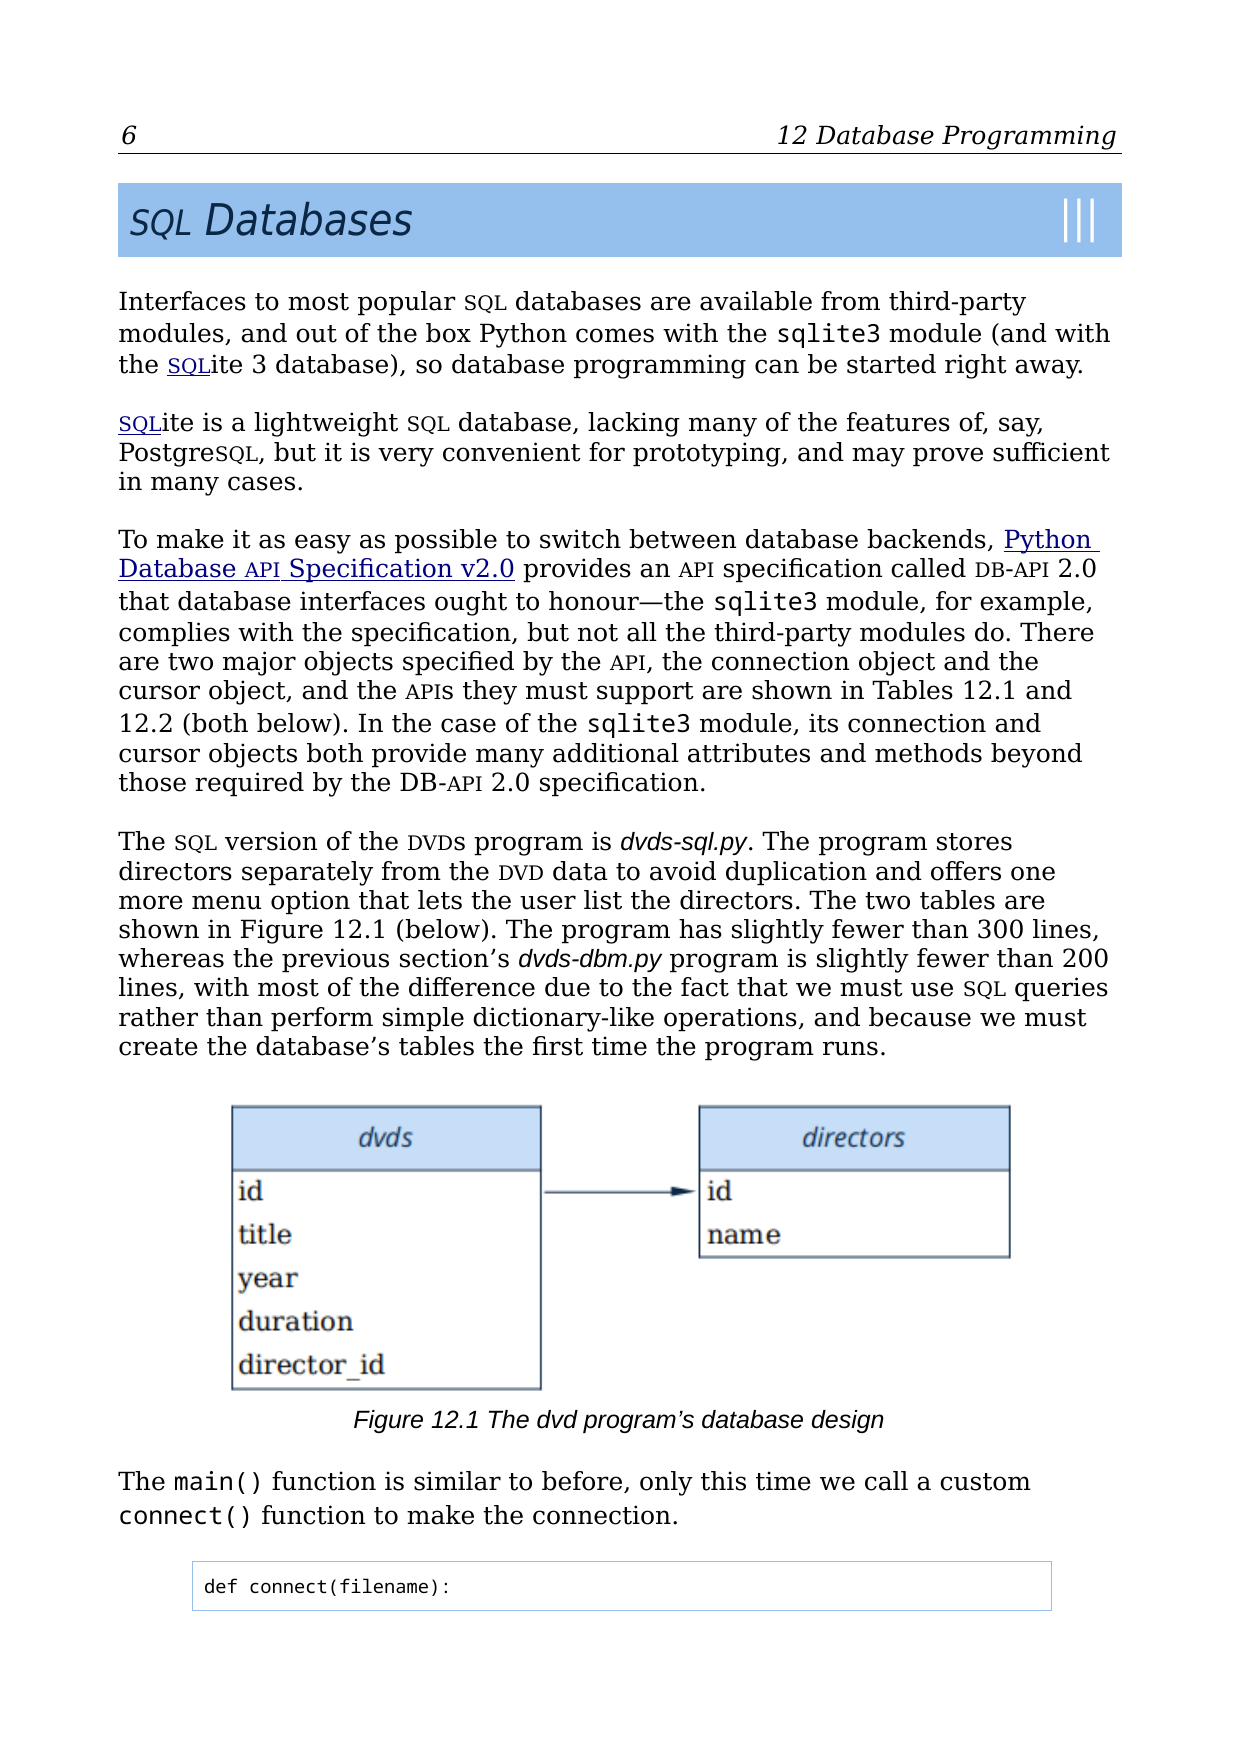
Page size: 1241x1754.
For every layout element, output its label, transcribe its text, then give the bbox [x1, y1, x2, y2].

text [118, 1073, 1122, 1092]
text Interfaces to most popular sql databases are available from third-party modules, and out of the box Python comes with the sqlite3 module (and with the sqlite 3 database), so database programming can be started right away. [118, 287, 1122, 379]
text def connect(filename): [193, 1562, 1051, 1610]
text ||| [1039, 191, 1098, 242]
text The main() function is similar to before, only this time we call a custom connect() function to make the connection. [118, 1434, 1122, 1532]
text Figure 12.1 The dvd program’s database design [118, 1406, 1122, 1434]
text The sql version of the dvds program is dvds-sql.py. The program stores directors separately from the dvd data to avoid duplication and offers one more menu option that lets the user list the directors. The two tables are shown in Figure 12.1 (below). The program has slightly fewer than 300 lines, whereas the previous section’s dvds-dbm.py program is slightly fewer than 200 lines, with most of the difference due to the fact that we must use sql queries rather than perform simple dictionary-like operations, and because we must create the database’s tables the first time the program runs. [118, 827, 1122, 1061]
text sqlite is a lightweight sql database, lacking many of the features of, say, Postgresql, but it is very convenient for prototyping, and may prove sufficient in many cases. [118, 408, 1122, 496]
picture [215, 1092, 1025, 1406]
text To make it as easy as possible to switch between database backends, Python Database api Specification v2.0 provides an api specification called db-api 2.0 that database interfaces ought to honour—the sqlite3 module, for example, complies with the specification, but not all the third-party modules do. There are two major objects specified by the api, the connection object and the cursor object, and the apis they must support are shown in Tables 12.1 and 12.2 (both below). In the case of the sqlite3 module, its connection and cursor objects both provide many additional attributes and methods beyond those required by the DB-api 2.0 specification. [118, 526, 1122, 798]
subtitle sql Databases [118, 183, 1122, 257]
